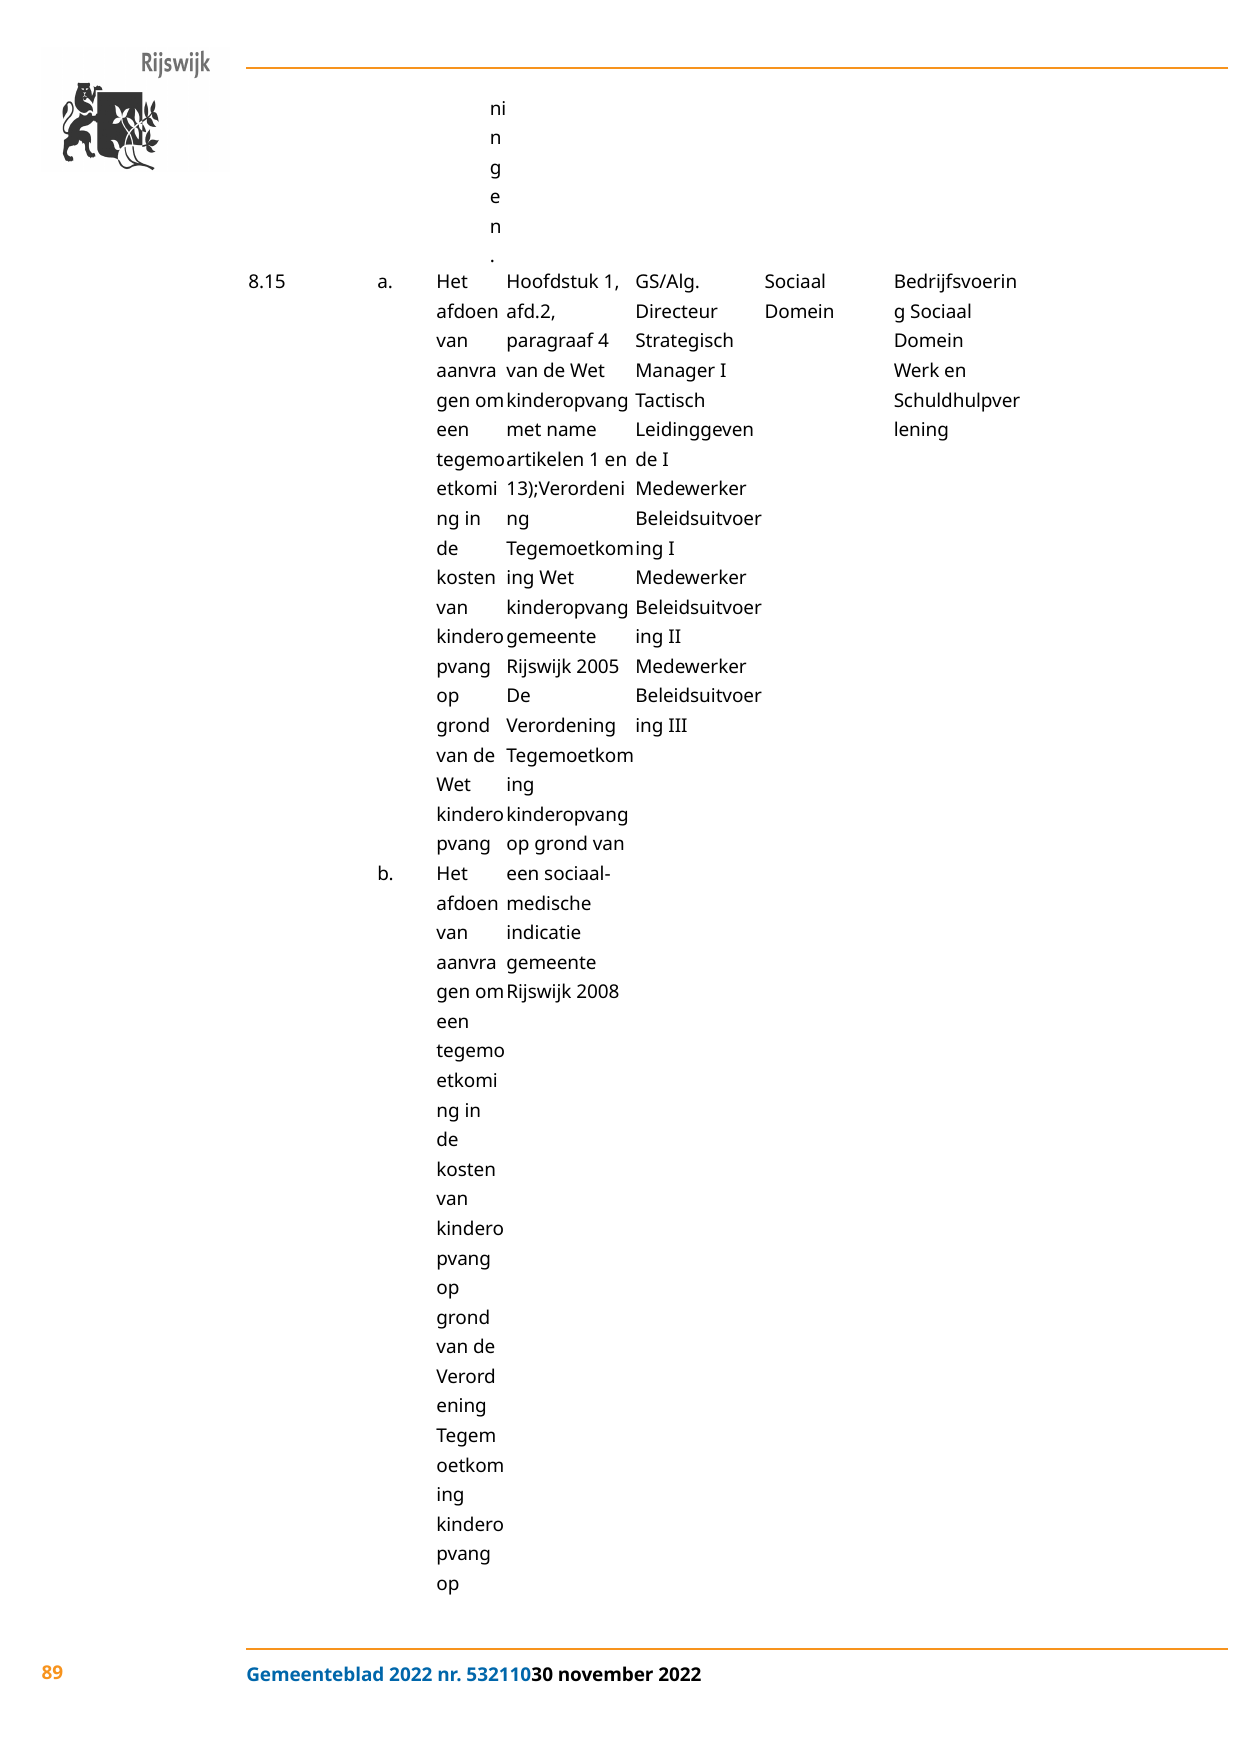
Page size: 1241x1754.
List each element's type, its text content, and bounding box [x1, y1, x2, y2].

table_cell ningen. [377, 95, 506, 268]
table_cell 8.15 [248, 269, 377, 1596]
picture [41, 47, 231, 172]
table_cell [248, 95, 377, 268]
table_cell [1023, 95, 1152, 268]
table_cell Het afdoen van aanvragen om een tegemoetkoming in de kosten van kinderopvang op grond van de Wet kinderopvang Het afdoen van aanvragen om een tegemoetkoming in de kosten van kinderopvang op grond van de Verordening Tegemoetkoming kinderopvang op [377, 269, 506, 1596]
table_cell GS/Alg. Directeur Strategisch Manager I Tactisch Leidinggevende I Medewerker Beleidsuitvoering I Medewerker Beleidsuitvoering II Medewerker Beleidsuitvoering III [635, 269, 764, 1596]
table_cell Sociaal Domein [764, 269, 893, 1596]
table_cell [635, 95, 764, 268]
table_cell [764, 95, 893, 268]
table_cell [506, 95, 635, 268]
table_cell Hoofdstuk 1, afd.2, paragraaf 4 van de Wet kinderopvang met name artikelen 1 en 13);Verordening Tegemoetkoming Wet kinderopvang gemeente Rijswijk 2005 De Verordening Tegemoetkoming kinderopvang op grond van een sociaal-medische indicatie gemeente Rijswijk 2008 [506, 269, 635, 1596]
table_cell [1023, 269, 1152, 1596]
table_cell [894, 95, 1022, 268]
table_cell Bedrijfsvoering Sociaal Domein Werk en Schuldhulpverlening [894, 269, 1022, 1596]
